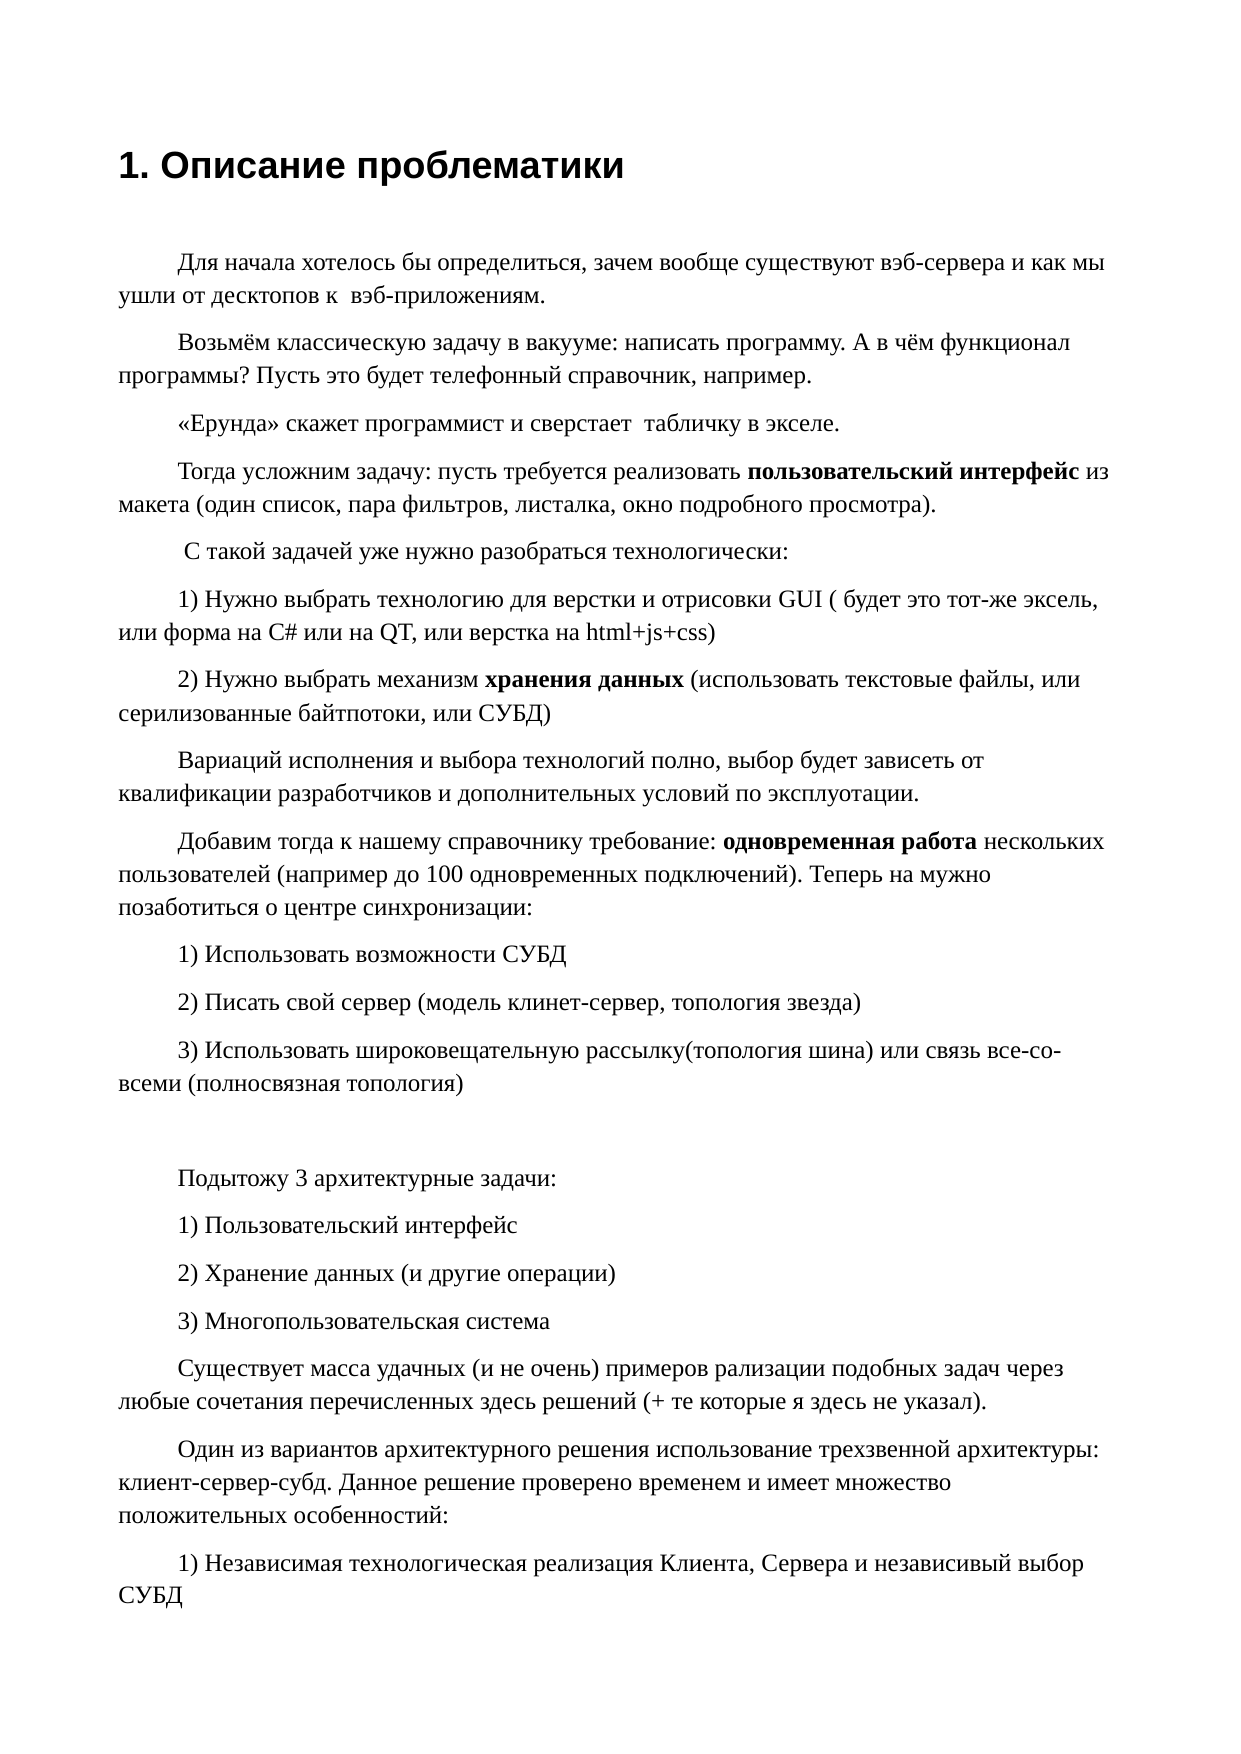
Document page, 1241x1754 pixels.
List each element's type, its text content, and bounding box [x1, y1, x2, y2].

text Вариаций исполнения и выбора технологий полно, выбор будет зависеть от квалификации разработчиков и дополнительных условий по эксплуотации. [118, 745, 1122, 807]
text 1) Независимая технологическая реализация Клиента, Сервера и независивый выбор СУБД [118, 1548, 1122, 1609]
text 2) Нужно выбрать механизм хранения данных (использовать текстовые файлы, или серилизованные байтпотоки, или СУБД) [118, 664, 1122, 726]
text Добавим тогда к нашему справочнику требование: одновременная работа нескольких пользователей (например до 100 одновременных подключений). Теперь на мужно позаботиться о центре синхронизации: [118, 826, 1122, 921]
text 1) Использовать возможности СУБД [118, 939, 1122, 968]
text 3) Использовать широковещательную рассылку(топология шина) или связь все-со-всеми (полносвязная топология) [118, 1035, 1122, 1096]
text 3) Многопользовательская система [118, 1306, 1122, 1334]
text 2) Хранение данных (и другие операции) [118, 1258, 1122, 1287]
text Существует масса удачных (и не очень) примеров рализации подобных задач через любые сочетания перечисленных здесь решений (+ те которые я здесь не указал). [118, 1353, 1122, 1415]
text Для начала хотелось бы определиться, зачем вообще существуют вэб-сервера и как мы ушли от десктопов к вэб-приложениям. [118, 247, 1122, 309]
subtitle 1. Описание проблематики [118, 143, 1122, 187]
text 2) Писать свой сервер (модель клинет-сервер, топология звезда) [118, 987, 1122, 1016]
text С такой задачей уже нужно разобраться технологически: [118, 536, 1122, 565]
text «Ерунда» скажет программист и сверстает табличку в экселе. [118, 408, 1122, 437]
text Один из вариантов архитектурного решения использование трехзвенной архитектуры: клиент-сервер-субд. Данное решение проверено временем и имеет множество положительных особенностий: [118, 1434, 1122, 1529]
text Подытожу 3 архитектурные задачи: [118, 1163, 1122, 1192]
text Тогда усложним задачу: пусть требуется реализовать пользовательский интерфейс из макета (один список, пара фильтров, листалка, окно подробного просмотра). [118, 456, 1122, 517]
text 1) Нужно выбрать технологию для верстки и отрисовки GUI ( будет это тот-же эксель, или форма на C# или на QT, или верстка на html+js+css) [118, 584, 1122, 646]
text Возьмём классическую задачу в вакууме: написать программу. А в чём функционал программы? Пусть это будет телефонный справочник, например. [118, 327, 1122, 389]
text 1) Пользовательский интерфейс [118, 1211, 1122, 1239]
